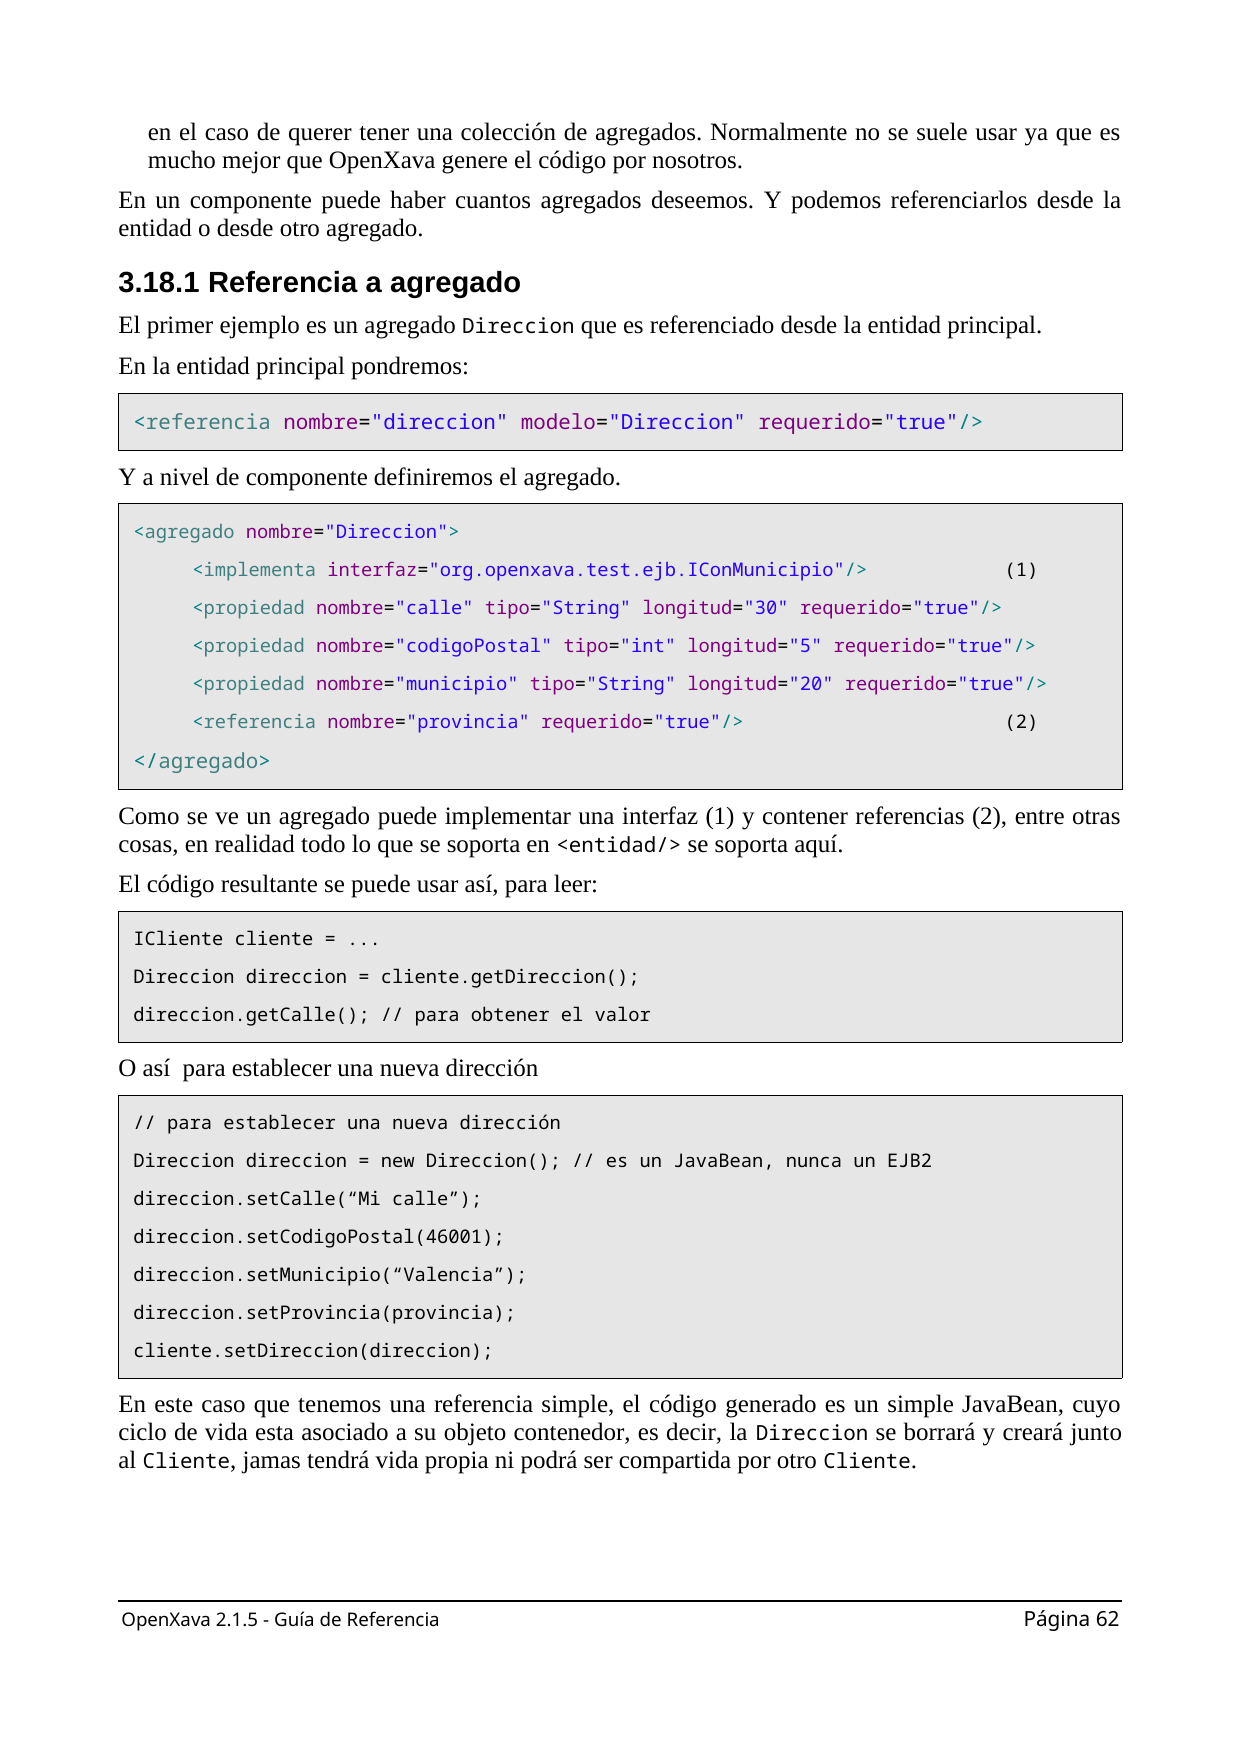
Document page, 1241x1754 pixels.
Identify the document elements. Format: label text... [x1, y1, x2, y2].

text <referencia nombre="provincia" requerido="true"/> (2) [119, 693, 1122, 731]
text Direccion direccion = cliente.getDireccion(); [119, 949, 1122, 987]
text Como se ve un agregado puede implementar una interfaz (1) y contener referencias (2), entre otras cosas, en realidad todo lo que se soporta en <entidad/> se soporta aquí. [118, 802, 1122, 858]
text // para establecer una nueva dirección [119, 1096, 1122, 1133]
text cliente.setDireccion(direccion); [119, 1323, 1122, 1378]
text <propiedad nombre="codigoPostal" tipo="int" longitud="5" requerido="true"/> [119, 617, 1122, 655]
text direccion.setCalle(“Mi calle”); [119, 1171, 1122, 1209]
text ICliente cliente = ... [119, 912, 1122, 949]
text Y a nivel de componente definiremos el agregado. [118, 463, 1122, 491]
text <propiedad nombre="calle" tipo="String" longitud="30" requerido="true"/> [119, 579, 1122, 617]
text <propiedad nombre="municipio" tipo="String" longitud="20" requerido="true"/> [119, 655, 1122, 693]
text direccion.setCodigoPostal(46001); [119, 1209, 1122, 1247]
subtitle Referencia a agregado [118, 266, 1122, 299]
text direccion.setMunicipio(“Valencia”); [119, 1247, 1122, 1285]
text El código resultante se puede usar así, para leer: [118, 870, 1122, 898]
text <implementa interfaz="org.openxava.test.ejb.IConMunicipio"/> (1) [119, 541, 1122, 579]
text <agregado nombre="Direccion"> [119, 504, 1122, 541]
text En este caso que tenemos una referencia simple, el código generado es un simple JavaBean, cuyo ciclo de vida esta asociado a su objeto contenedor, es decir, la Direccion se borrará y creará junto al Cliente, jamas tendrá vida propia ni podrá ser compartida por otro Cliente. [118, 1391, 1122, 1475]
text En la entidad principal pondremos: [118, 352, 1122, 380]
text <referencia nombre="direccion" modelo="Direccion" requerido="true"/> [119, 394, 1122, 450]
text direccion.getCalle(); // para obtener el valor [119, 987, 1122, 1042]
text </agregado> [119, 731, 1122, 789]
list en el caso de querer tener una colección de agregados. Normalmente no se suele usar ya que es mucho mejor que OpenXava genere el código por nosotros. [118, 118, 1122, 173]
text direccion.setProvincia(provincia); [119, 1285, 1122, 1323]
text Direccion direccion = new Direccion(); // es un JavaBean, nunca un EJB2 [119, 1133, 1122, 1171]
text O así para establecer una nueva dirección [118, 1054, 1122, 1082]
text En un componente puede haber cuantos agregados deseemos. Y podemos referenciarlos desde la entidad o desde otro agregado. [118, 186, 1122, 241]
text El primer ejemplo es un agregado Direccion que es referenciado desde la entidad principal. [118, 312, 1122, 340]
